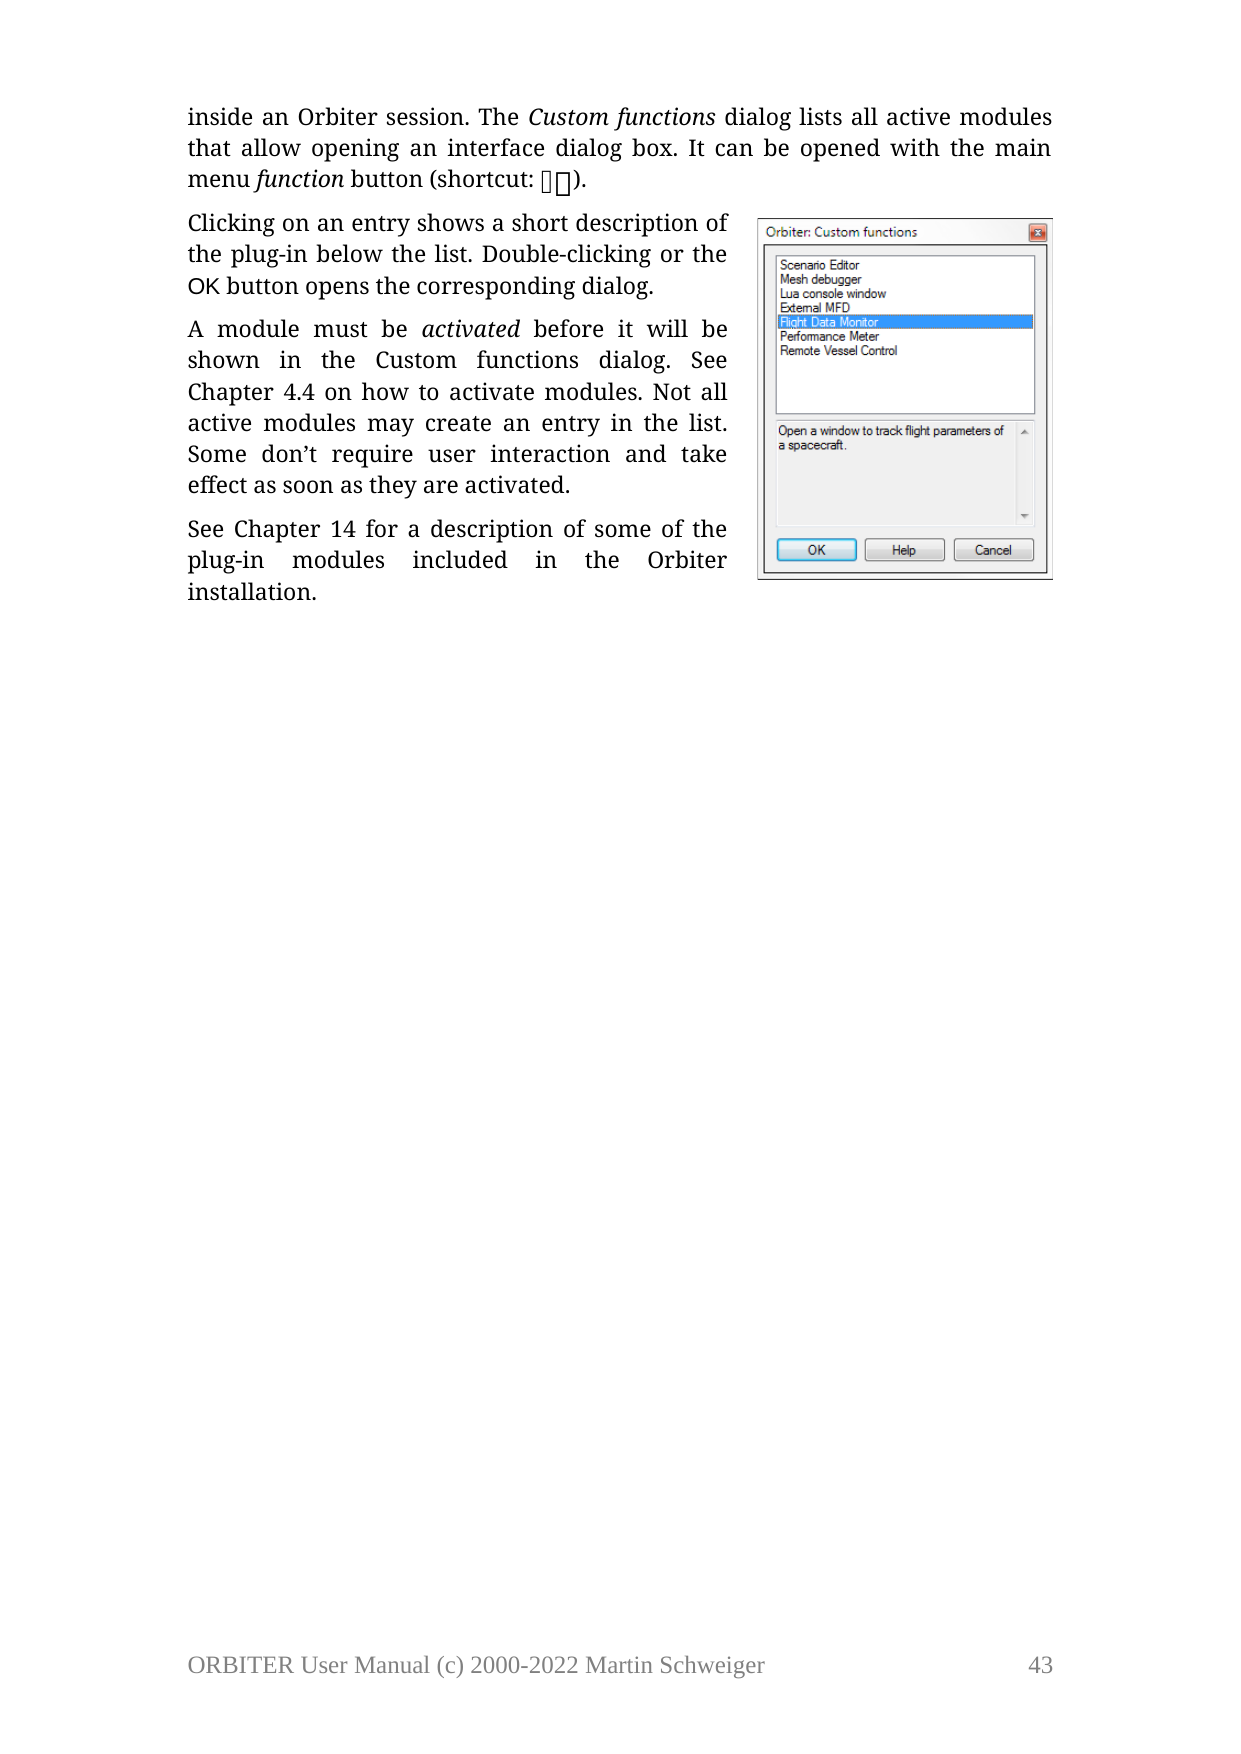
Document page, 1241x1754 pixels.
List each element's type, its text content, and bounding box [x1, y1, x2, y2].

text See Chapter 14 for a description of some of the plug-in modules included in the Orbiter installation. [187, 513, 1053, 606]
picture [757, 218, 1053, 580]
text Clicking on an entry shows a short description of the plug-in below the list. Double-clicking or the OK button opens the corresponding dialog. [187, 207, 1053, 300]
text inside an Orbiter session. The Custom functions dialog lists all active modules that allow opening an interface dialog box. It can be opened with the main menu function button (shortcut: ). [187, 100, 1053, 194]
text A module must be activated before it will be shown in the Custom functions dialog. See Chapter 4.4 on how to activate modules. Not all active modules may create an entry in the list. Some don’t require user interaction and take effect as soon as they are activated. [187, 313, 757, 500]
